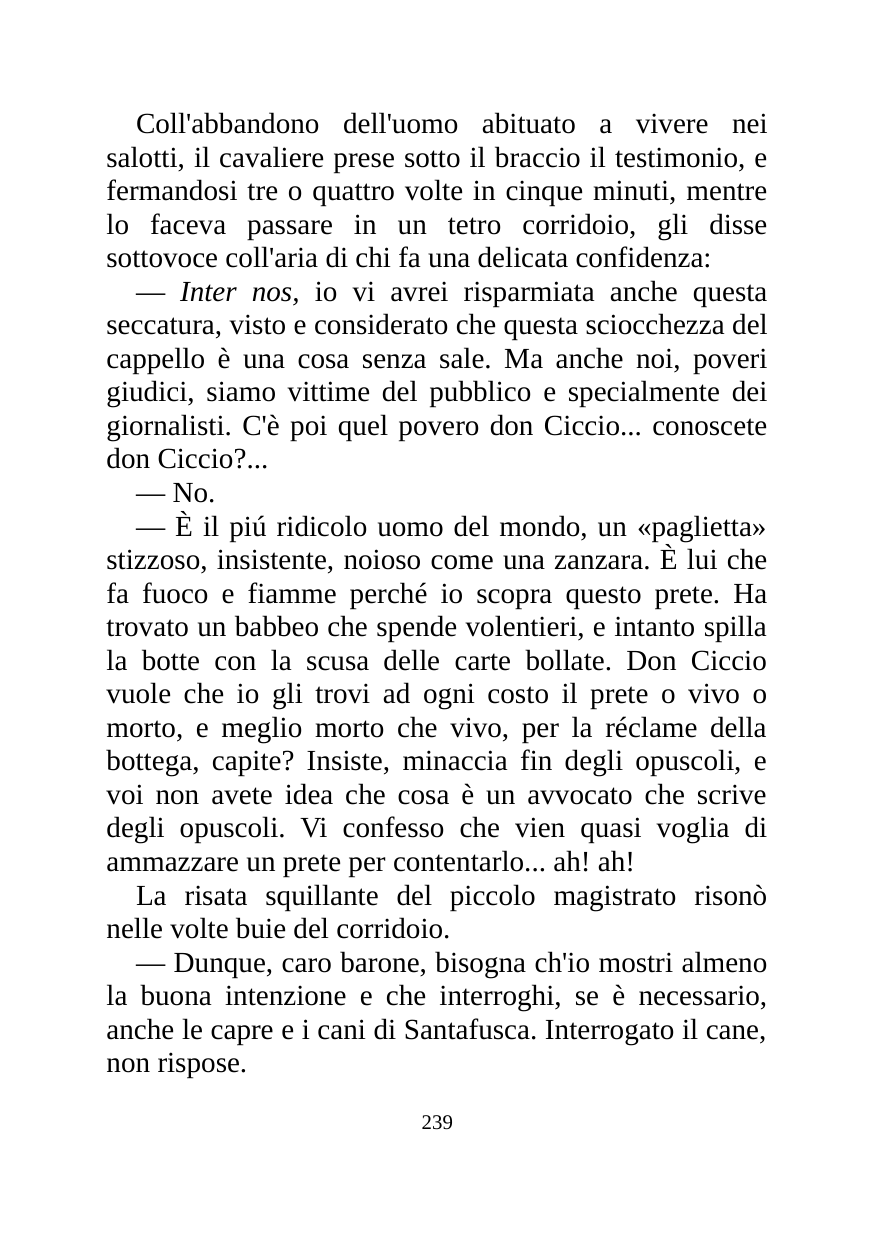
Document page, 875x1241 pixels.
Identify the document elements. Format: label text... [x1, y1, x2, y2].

text — Inter nos, io vi avrei risparmiata anche questa seccatura, visto e considerato che questa sciocchezza del cappello è una cosa senza sale. Ma anche noi, poveri giudici, siamo vittime del pubblico e specialmente dei giornalisti. C'è poi quel povero don Ciccio... conoscete don Ciccio?... [106, 274, 768, 475]
text Coll'abbandono dell'uomo abituato a vivere nei salotti, il cavaliere prese sotto il braccio il testimonio, e fermandosi tre o quattro volte in cinque minuti, mentre lo faceva passare in un tetro corridoio, gli disse sottovoce coll'aria di chi fa una delicata confidenza: [106, 106, 768, 274]
text — No. [106, 475, 768, 509]
text — È il piú ridicolo uomo del mondo, un «paglietta» stizzoso, insistente, noioso come una zanzara. È lui che fa fuoco e fiamme perché io scopra questo prete. Ha trovato un babbeo che spende volentieri, e intanto spilla la botte con la scusa delle carte bollate. Don Ciccio vuole che io gli trovi ad ogni costo il prete o vivo o morto, e meglio morto che vivo, per la réclame della bottega, capite? Insiste, minaccia fin degli opuscoli, e voi non avete idea che cosa è un avvocato che scrive degli opuscoli. Vi confesso che vien quasi voglia di ammazzare un prete per contentarlo... ah! ah! [106, 509, 768, 878]
text La risata squillante del piccolo magistrato risonò nelle volte buie del corridoio. [106, 878, 768, 945]
text — Dunque, caro barone, bisogna ch'io mostri almeno la buona intenzione e che interroghi, se è necessario, anche le capre e i cani di Santafusca. Interrogato il cane, non rispose. [106, 945, 768, 1079]
